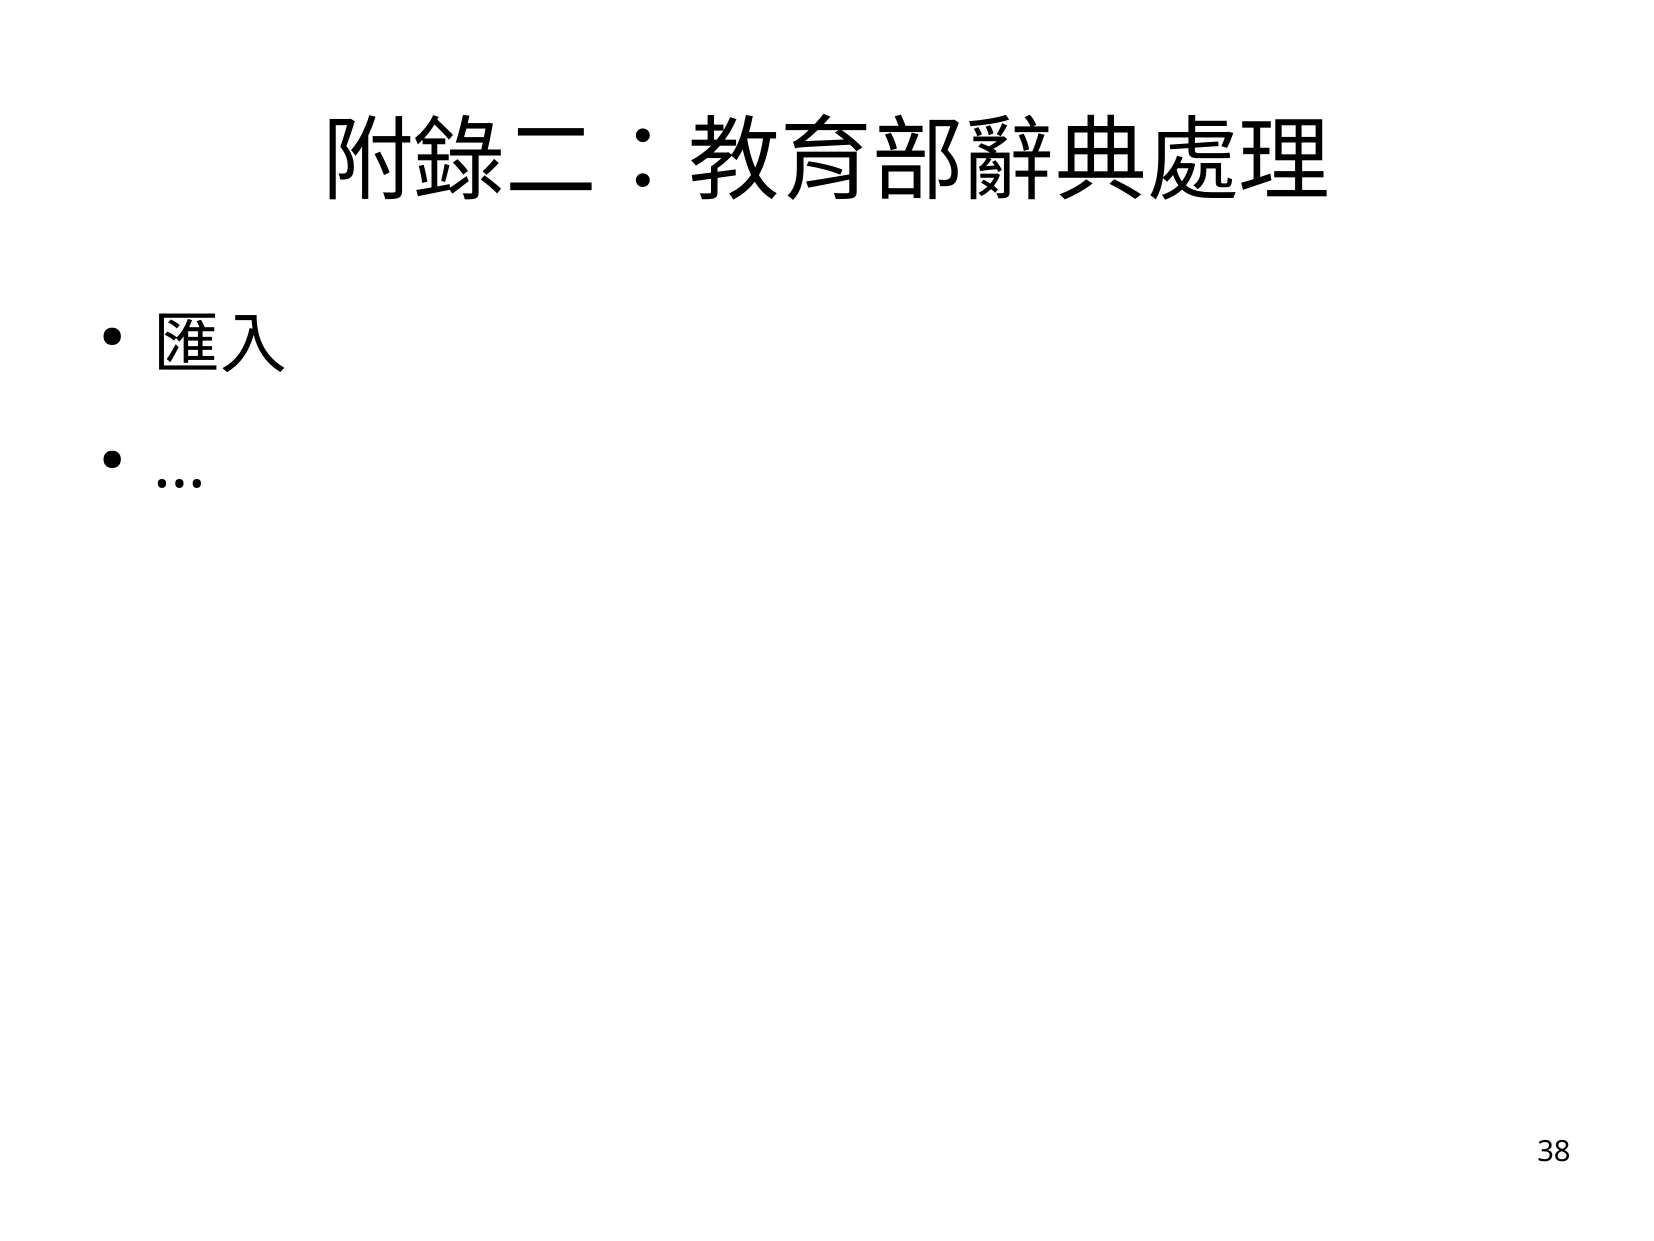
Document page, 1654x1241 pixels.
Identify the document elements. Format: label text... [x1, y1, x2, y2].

list 匯入 … [82, 290, 1461, 1129]
title 附錄二：教育部辭典處理 [82, 49, 1571, 257]
